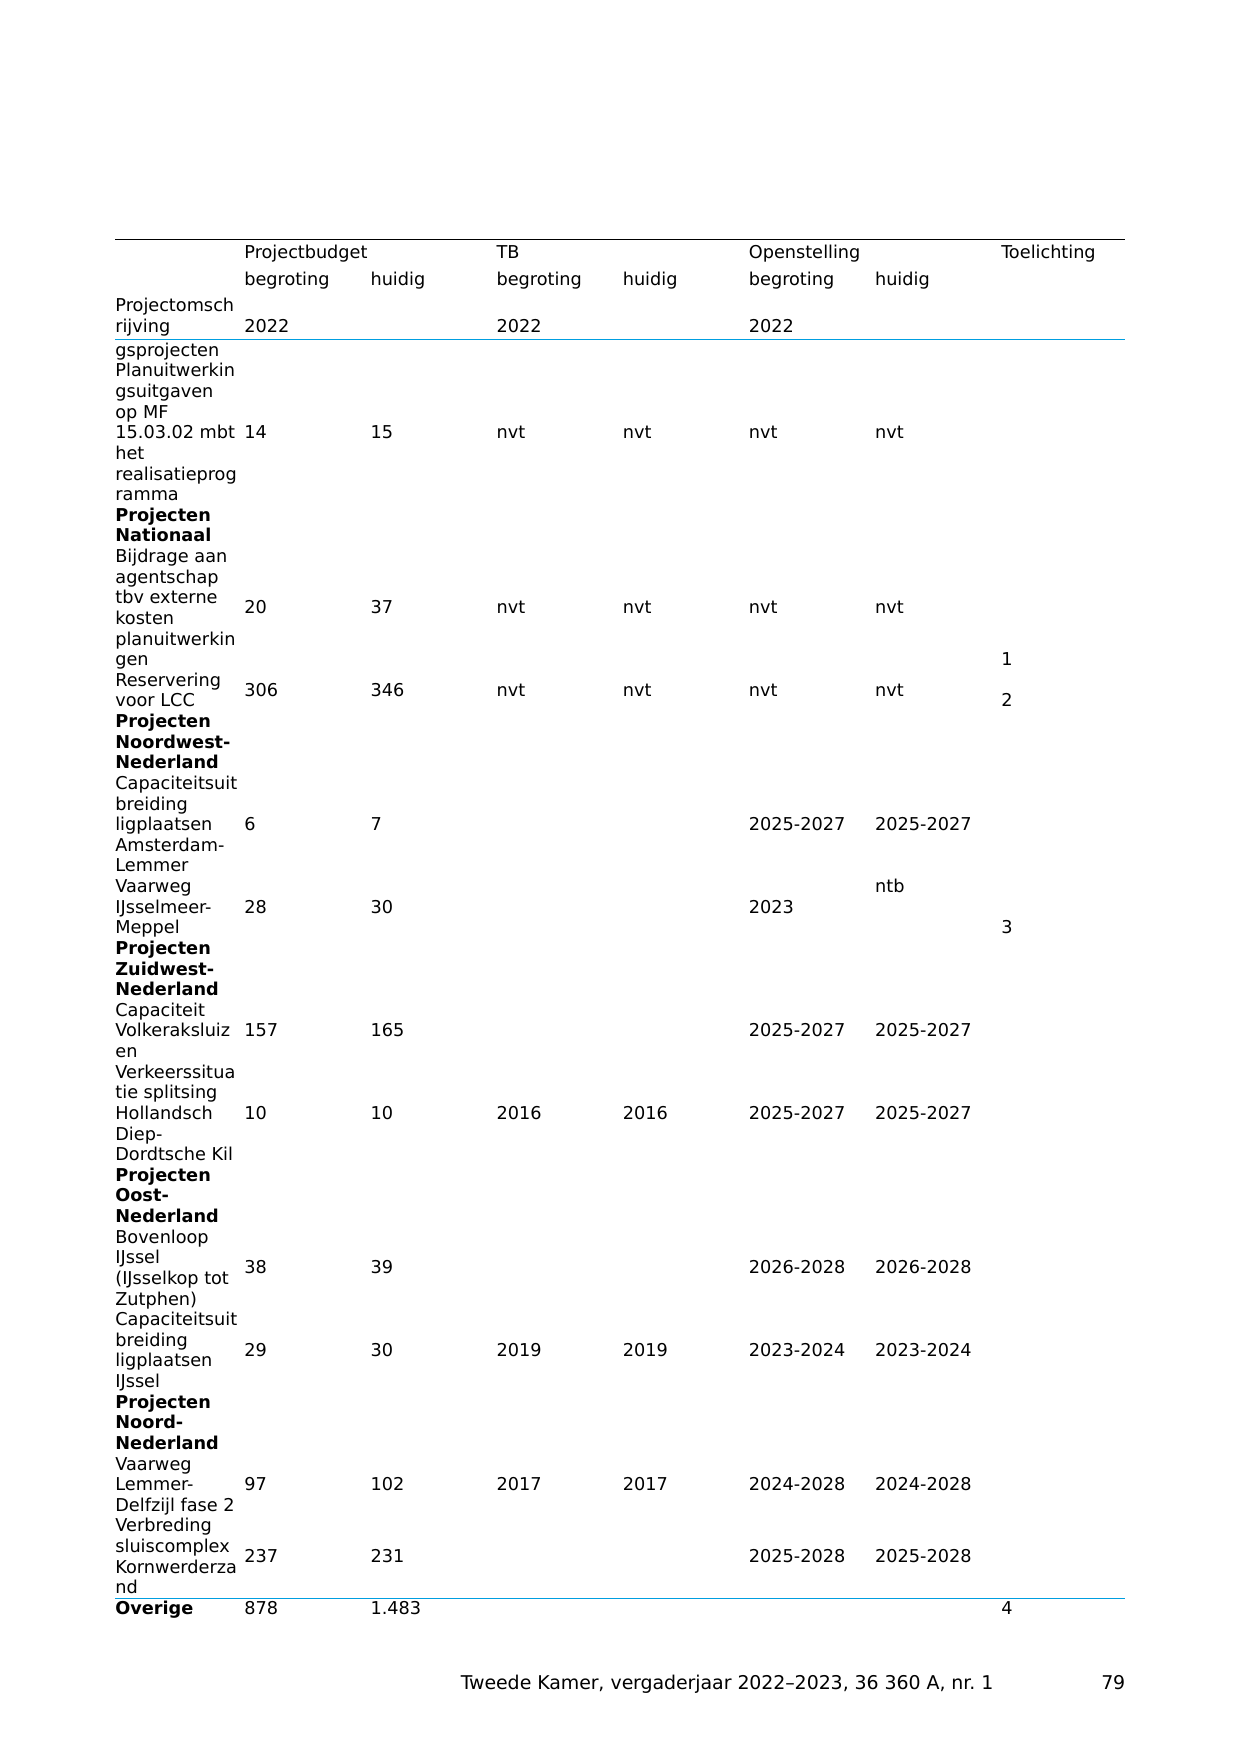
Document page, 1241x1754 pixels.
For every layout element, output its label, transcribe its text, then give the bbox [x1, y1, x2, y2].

table_cell [620, 1000, 746, 1062]
table_cell [368, 938, 493, 1000]
table_cell 10 [368, 1062, 493, 1165]
table_cell [998, 1227, 1125, 1309]
table_cell 28 [241, 876, 367, 938]
table_cell 2016 [620, 1062, 746, 1165]
table_cell 7 [368, 773, 493, 876]
table_cell 878 [241, 1599, 367, 1619]
table_cell [368, 505, 493, 546]
table_cell 2022 [241, 292, 367, 339]
table_cell [494, 938, 620, 1000]
table_cell 97 [241, 1454, 367, 1515]
table_cell nvt [620, 360, 746, 505]
table_cell nvt [494, 360, 620, 505]
table_cell [872, 1599, 998, 1619]
table_cell 346 [368, 670, 493, 711]
table_cell Vaarweg Lemmer-Delfzijl fase 2 [115, 1454, 241, 1515]
table_cell 3 [998, 876, 1125, 938]
table_cell [998, 1515, 1125, 1598]
table_cell 15 [368, 360, 493, 505]
table_cell Capaciteitsuitbreiding ligplaatsen IJssel [115, 1309, 241, 1392]
table_cell [998, 1309, 1125, 1392]
table_cell [494, 1515, 620, 1598]
table_cell 165 [368, 1000, 493, 1062]
table_cell 2017 [494, 1454, 620, 1515]
table_cell [620, 773, 746, 876]
table_cell 2025-2028 [746, 1515, 872, 1598]
table_cell [998, 1392, 1125, 1453]
table_cell [620, 1165, 746, 1227]
table_cell [998, 711, 1125, 773]
table_cell [241, 938, 367, 1000]
table_cell 2026-2028 [872, 1227, 998, 1309]
table_cell nvt [494, 546, 620, 670]
table_cell [998, 360, 1125, 505]
table_cell 30 [368, 876, 493, 938]
table_cell 2026-2028 [746, 1227, 872, 1309]
table_cell 2024-2028 [746, 1454, 872, 1515]
table_cell [872, 938, 998, 1000]
table_cell 4 [998, 1599, 1125, 1619]
table_cell nvt [620, 670, 746, 711]
table_cell begroting [241, 266, 367, 292]
table_cell 1 [998, 546, 1125, 670]
table_cell 2022 [494, 292, 620, 339]
table_cell [620, 711, 746, 773]
table_cell 2023-2024 [746, 1309, 872, 1392]
table_cell 2023 [746, 876, 872, 938]
table_cell 38 [241, 1227, 367, 1309]
table_cell 157 [241, 1000, 367, 1062]
table_cell [872, 1392, 998, 1453]
table_cell [368, 711, 493, 773]
table_cell [241, 711, 367, 773]
table_cell Bovenloop IJssel (IJsselkop tot Zutphen) [115, 1227, 241, 1309]
table_cell 2025-2027 [746, 773, 872, 876]
table_cell nvt [746, 360, 872, 505]
table_cell nvt [872, 670, 998, 711]
table_cell 1.483 [368, 1599, 493, 1619]
table_cell Capaciteit Volkeraksluizen [115, 1000, 241, 1062]
table_cell [998, 1454, 1125, 1515]
table_header Tabel 42 Projectoverzicht behorende bij 15.03.02: Verkenningen en planuitwerkingen Hoofdvaarwegennet (bedragen x € 1 miljoen) [115, 191, 1125, 239]
table_cell [998, 292, 1125, 339]
table_cell [998, 340, 1125, 360]
table_cell 2025-2027 [872, 773, 998, 876]
table_cell [746, 1165, 872, 1227]
table_cell [746, 340, 872, 360]
table_cell 2025-2027 [746, 1062, 872, 1165]
table_cell Toelichting [998, 240, 1125, 266]
table_cell [998, 266, 1125, 292]
table_cell ntb [872, 876, 998, 938]
table_cell [998, 938, 1125, 1000]
table_cell 2019 [620, 1309, 746, 1392]
table_cell [494, 1165, 620, 1227]
table_cell 20 [241, 546, 367, 670]
table_cell huidig [620, 266, 746, 292]
table_cell 2025-2027 [746, 1000, 872, 1062]
table_cell Overige [115, 1599, 241, 1619]
table_cell [494, 1000, 620, 1062]
table_cell [494, 773, 620, 876]
table_cell gsprojecten [115, 340, 241, 360]
table_cell [872, 292, 998, 339]
table_cell nvt [872, 360, 998, 505]
table_cell 10 [241, 1062, 367, 1165]
table_cell Projecten Noord-Nederland [115, 1392, 241, 1453]
table_cell [620, 1515, 746, 1598]
table_cell [115, 266, 241, 292]
table_cell nvt [494, 670, 620, 711]
table_cell [620, 876, 746, 938]
table_cell [746, 505, 872, 546]
table_cell Verkeerssituatie splitsing Hollandsch Diep-Dordtsche Kil [115, 1062, 241, 1165]
table_cell [241, 505, 367, 546]
table_cell 2024-2028 [872, 1454, 998, 1515]
table_cell [620, 340, 746, 360]
table_cell huidig [368, 266, 493, 292]
table_cell [241, 1165, 367, 1227]
table_cell [746, 711, 872, 773]
table_cell Projecten Nationaal [115, 505, 241, 546]
table_cell [620, 292, 746, 339]
table_cell Capaciteitsuitbreiding ligplaatsen Amsterdam-Lemmer [115, 773, 241, 876]
table_cell Openstelling [746, 240, 998, 266]
table_cell Bijdrage aan agentschap tbv externe kosten planuitwerkingen [115, 546, 241, 670]
table_cell 2019 [494, 1309, 620, 1392]
table_cell [494, 1599, 620, 1619]
table_cell 237 [241, 1515, 367, 1598]
table_cell Planuitwerkingsuitgaven op MF 15.03.02 mbt het realisatieprogramma [115, 360, 241, 505]
table_cell 2025-2027 [872, 1000, 998, 1062]
table_cell [872, 1165, 998, 1227]
table_cell [620, 505, 746, 546]
table_cell [241, 1392, 367, 1453]
table_cell [746, 938, 872, 1000]
table_cell [494, 1392, 620, 1453]
table_cell Projectomschrijving [115, 292, 241, 339]
table_cell 14 [241, 360, 367, 505]
table_cell nvt [872, 546, 998, 670]
table_cell 37 [368, 546, 493, 670]
table_cell Vaarweg IJsselmeer-Meppel [115, 876, 241, 938]
table_cell [494, 340, 620, 360]
table_cell [872, 505, 998, 546]
table_cell Projecten Noordwest-Nederland [115, 711, 241, 773]
table_cell [620, 938, 746, 1000]
table_cell [115, 240, 241, 266]
table_cell [368, 292, 493, 339]
table_cell [620, 1227, 746, 1309]
table_cell 2025-2027 [872, 1062, 998, 1165]
table_cell [241, 340, 367, 360]
table_cell [746, 1599, 872, 1619]
table_cell huidig [872, 266, 998, 292]
table_cell [998, 1165, 1125, 1227]
table_cell Projectbudget [241, 240, 493, 266]
table_cell 102 [368, 1454, 493, 1515]
table_cell Reservering voor LCC [115, 670, 241, 711]
table_cell 2022 [746, 292, 872, 339]
table_cell [872, 711, 998, 773]
table_cell 2025-2028 [872, 1515, 998, 1598]
table_cell Projecten Oost-Nederland [115, 1165, 241, 1227]
table_cell 2023-2024 [872, 1309, 998, 1392]
table_cell [998, 773, 1125, 876]
table_cell [368, 1392, 493, 1453]
table_cell Projecten Zuidwest-Nederland [115, 938, 241, 1000]
table_cell 306 [241, 670, 367, 711]
table_cell 2016 [494, 1062, 620, 1165]
table_cell [620, 1599, 746, 1619]
table_cell 39 [368, 1227, 493, 1309]
table_cell 231 [368, 1515, 493, 1598]
table_cell 2017 [620, 1454, 746, 1515]
table_cell 29 [241, 1309, 367, 1392]
table_cell [872, 340, 998, 360]
table_cell begroting [494, 266, 620, 292]
table_cell [494, 711, 620, 773]
table_cell [368, 1165, 493, 1227]
table_cell 2 [998, 670, 1125, 711]
table_cell nvt [746, 546, 872, 670]
table_cell Verbreding sluiscomplex Kornwerderzand [115, 1515, 241, 1598]
table_cell TB [494, 240, 746, 266]
table_cell [494, 505, 620, 546]
table_cell [746, 1392, 872, 1453]
table_cell [494, 1227, 620, 1309]
table_cell [998, 505, 1125, 546]
table_cell nvt [620, 546, 746, 670]
table_cell 30 [368, 1309, 493, 1392]
table_cell [620, 1392, 746, 1453]
table_cell 6 [241, 773, 367, 876]
table_cell [368, 340, 493, 360]
table_cell [494, 876, 620, 938]
table_cell begroting [746, 266, 872, 292]
table_cell [998, 1062, 1125, 1165]
table_cell nvt [746, 670, 872, 711]
table_cell [998, 1000, 1125, 1062]
